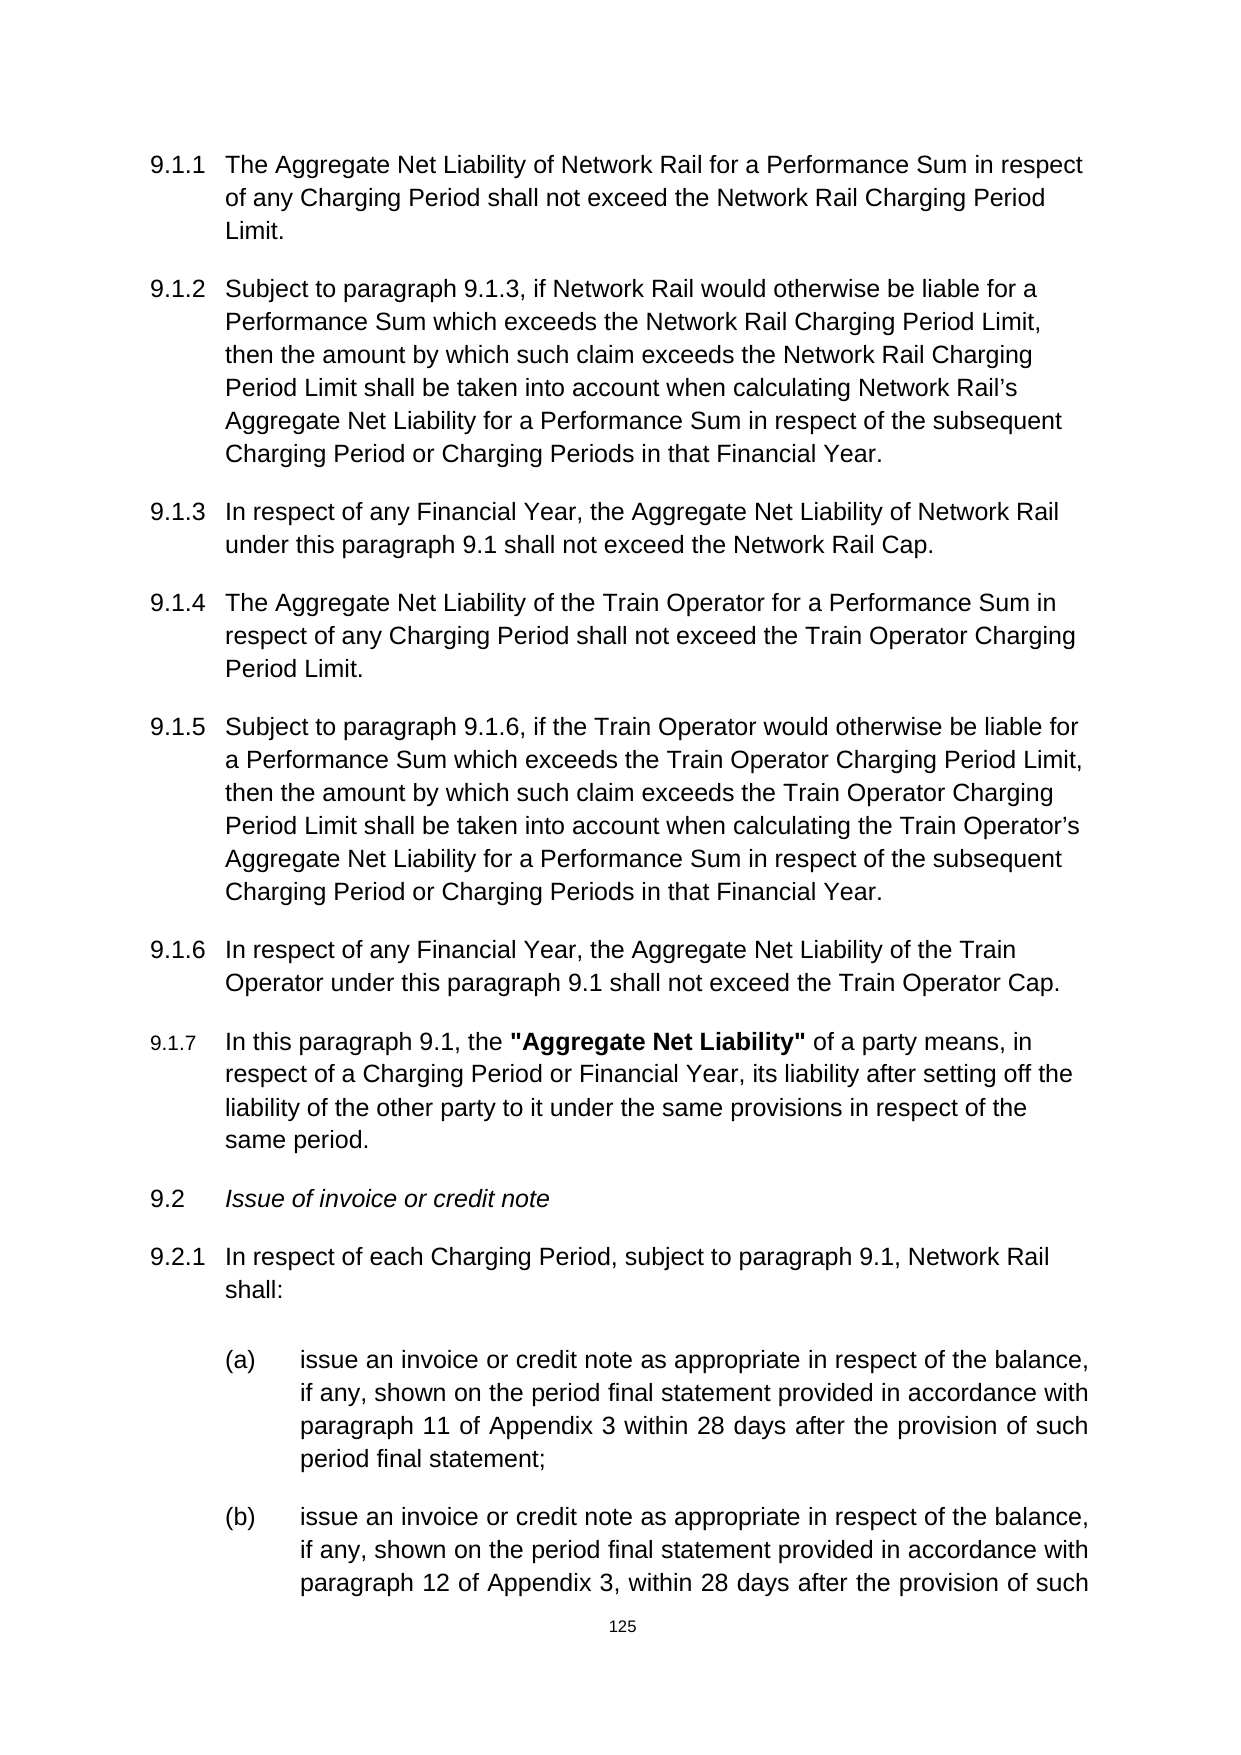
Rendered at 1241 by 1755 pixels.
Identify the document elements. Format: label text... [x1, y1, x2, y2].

list Subject to paragraph 9.1.3, if Network Rail would otherwise be liable for a Performance Sum which exceeds the Network Rail Charging Period Limit, then the amount by which such claim exceeds the Network Rail Charging Period Limit shall be taken into account when calculating Network Rail’s Aggregate Net Liability for a Performance Sum in respect of the subsequent Charging Period or Charging Periods in that Financial Year. [150, 274, 1090, 468]
list The Aggregate Net Liability of the Train Operator for a Performance Sum in respect of any Charging Period shall not exceed the Train Operator Charging Period Limit. [150, 588, 1090, 683]
text (a) issue an invoice or credit note as appropriate in respect of the balance, if any, shown on the period final statement provided in accordance with paragraph 11 of Appendix 3 within 28 days after the provision of such period final statement; [225, 1345, 1090, 1473]
list In respect of any Financial Year, the Aggregate Net Liability of Network Rail under this paragraph 9.1 shall not exceed the Network Rail Cap. [150, 497, 1090, 559]
list Subject to paragraph 9.1.6, if the Train Operator would otherwise be liable for a Performance Sum which exceeds the Train Operator Charging Period Limit, then the amount by which such claim exceeds the Train Operator Charging Period Limit shall be taken into account when calculating the Train Operator’s Aggregate Net Liability for a Performance Sum in respect of the subsequent Charging Period or Charging Periods in that Financial Year. [150, 712, 1090, 906]
text (b) issue an invoice or credit note as appropriate in respect of the balance, if any, shown on the period final statement provided in accordance with paragraph 12 of Appendix 3, within 28 days after the provision of such [225, 1502, 1090, 1597]
list In respect of any Financial Year, the Aggregate Net Liability of the Train Operator under this paragraph 9.1 shall not exceed the Train Operator Cap. [150, 935, 1090, 997]
list In respect of each Charging Period, subject to paragraph 9.1, Network Rail shall: [150, 1242, 1090, 1303]
list Issue of invoice or credit note [150, 1183, 1090, 1212]
list In this paragraph 9.1, the "Aggregate Net Liability" of a party means, in respect of a Charging Period or Financial Year, its liability after setting off the liability of the other party to it under the same provisions in respect of the same period. [150, 1026, 1090, 1154]
list The Aggregate Net Liability of Network Rail for a Performance Sum in respect of any Charging Period shall not exceed the Network Rail Charging Period Limit. [150, 150, 1090, 245]
